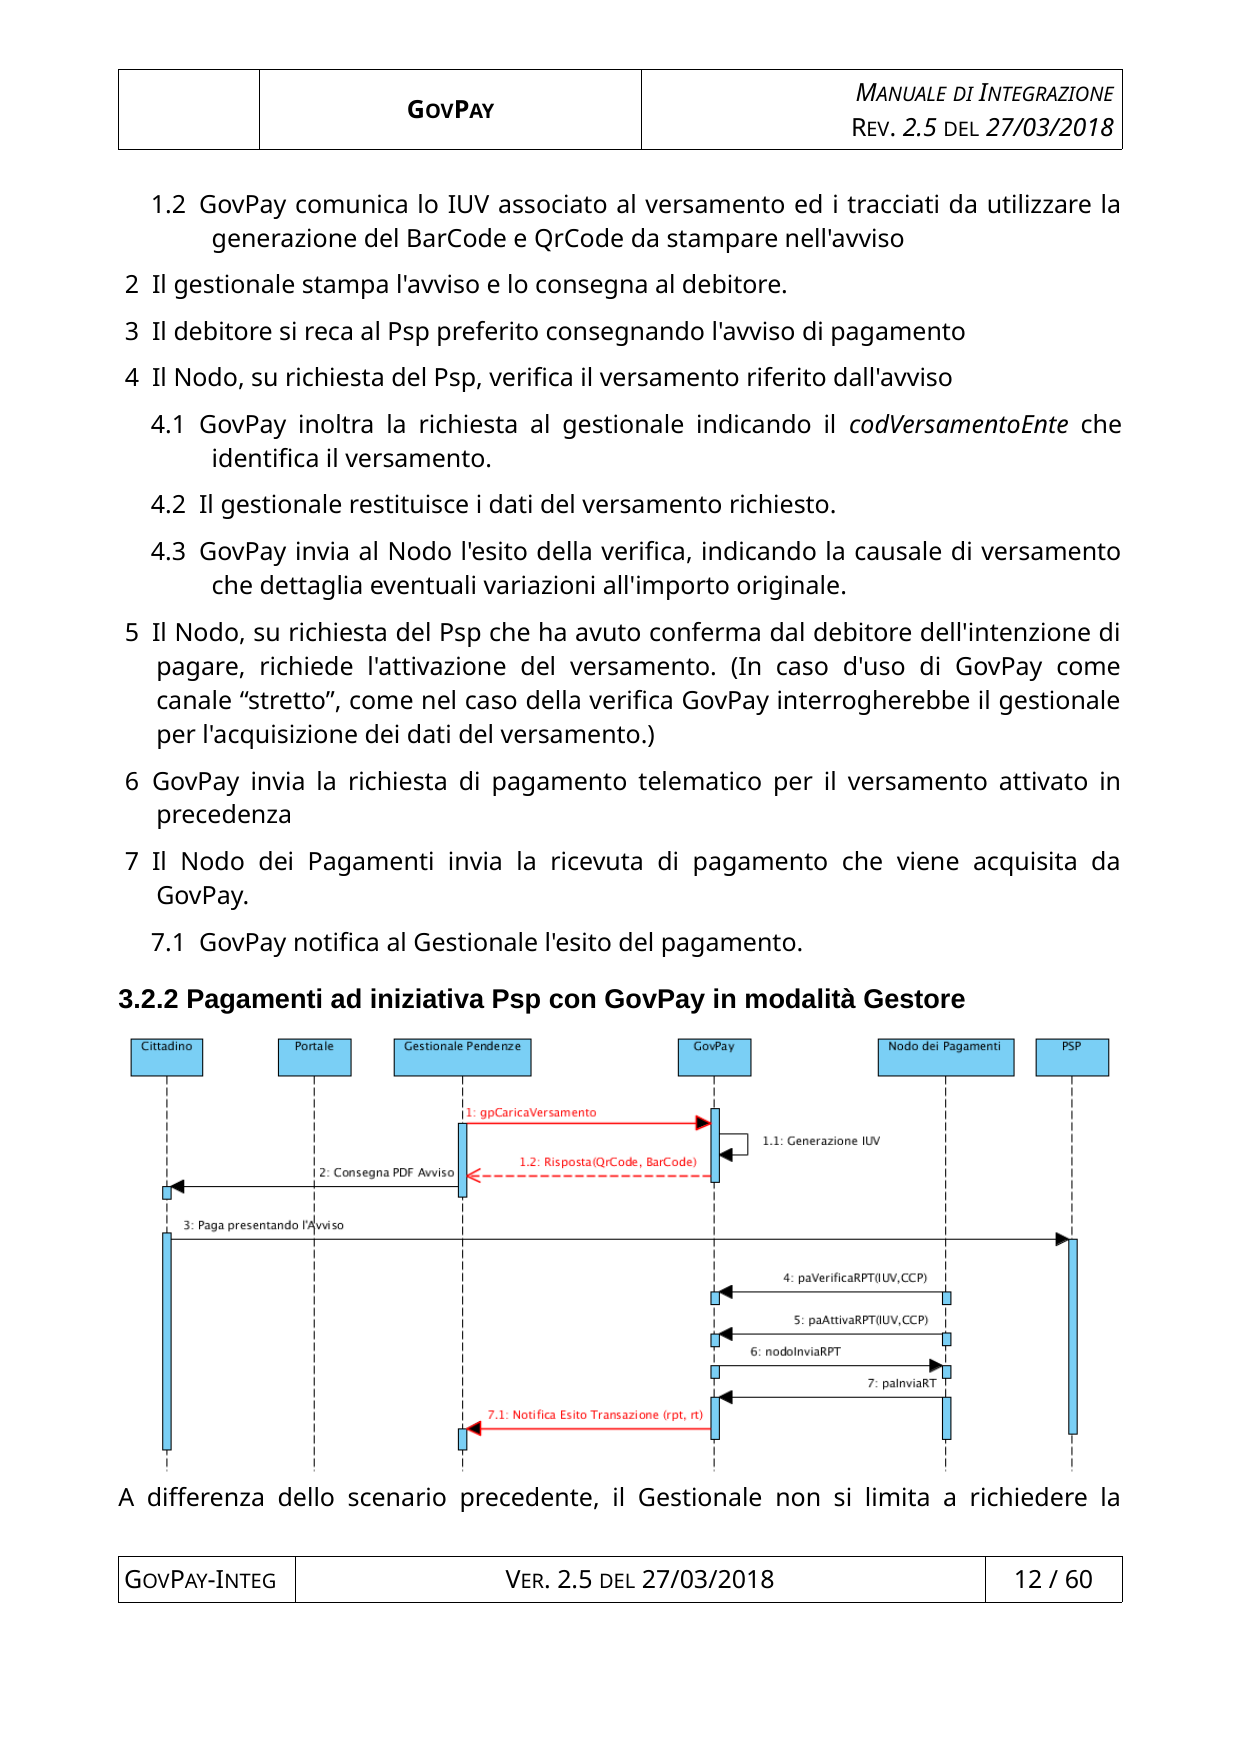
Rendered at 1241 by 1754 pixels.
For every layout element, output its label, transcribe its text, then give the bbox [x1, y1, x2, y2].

list Il Nodo, su richiesta del Psp che ha avuto conferma dal debitore dell'intenzione di pagare, richiede l'attivazione del versamento. (In caso d'uso di GovPay come canale “stretto”, come nel caso della verifica GovPay interrogherebbe il gestionale per l'acquisizione dei dati del versamento.) [118, 614, 1122, 751]
list GovPay comunica lo IUV associato al versamento ed i tracciati da utilizzare la generazione del BarCode e QrCode da stampare nell'avviso [144, 186, 1122, 254]
list Il gestionale stampa l'avviso e lo consegna al debitore. [118, 267, 1122, 301]
list Il gestionale restituisce i dati del versamento richiesto. [144, 487, 1122, 521]
list Il debitore si reca al Psp preferito consegnando l'avviso di pagamento [118, 313, 1122, 347]
subtitle Pagamenti ad iniziativa Psp con GovPay in modalità Gestore [118, 983, 1122, 1015]
list GovPay notifica al Gestionale l'esito del pagamento. [144, 924, 1122, 958]
list Il Nodo, su richiesta del Psp, verifica il versamento riferito dall'avviso [118, 360, 1122, 394]
text A differenza dello scenario precedente, il Gestionale non si limita a richiedere la [118, 1480, 1122, 1513]
list GovPay invia la richiesta di pagamento telematico per il versamento attivato in precedenza [118, 763, 1122, 831]
picture [118, 1027, 1123, 1480]
list GovPay invia al Nodo l'esito della verifica, indicando la causale di versamento che dettaglia eventuali variazioni all'importo originale. [144, 534, 1122, 602]
list Il Nodo dei Pagamenti invia la ricevuta di pagamento che viene acquisita da GovPay. [118, 844, 1122, 912]
list GovPay inoltra la richiesta al gestionale indicando il codVersamentoEnte che identifica il versamento. [144, 407, 1122, 475]
